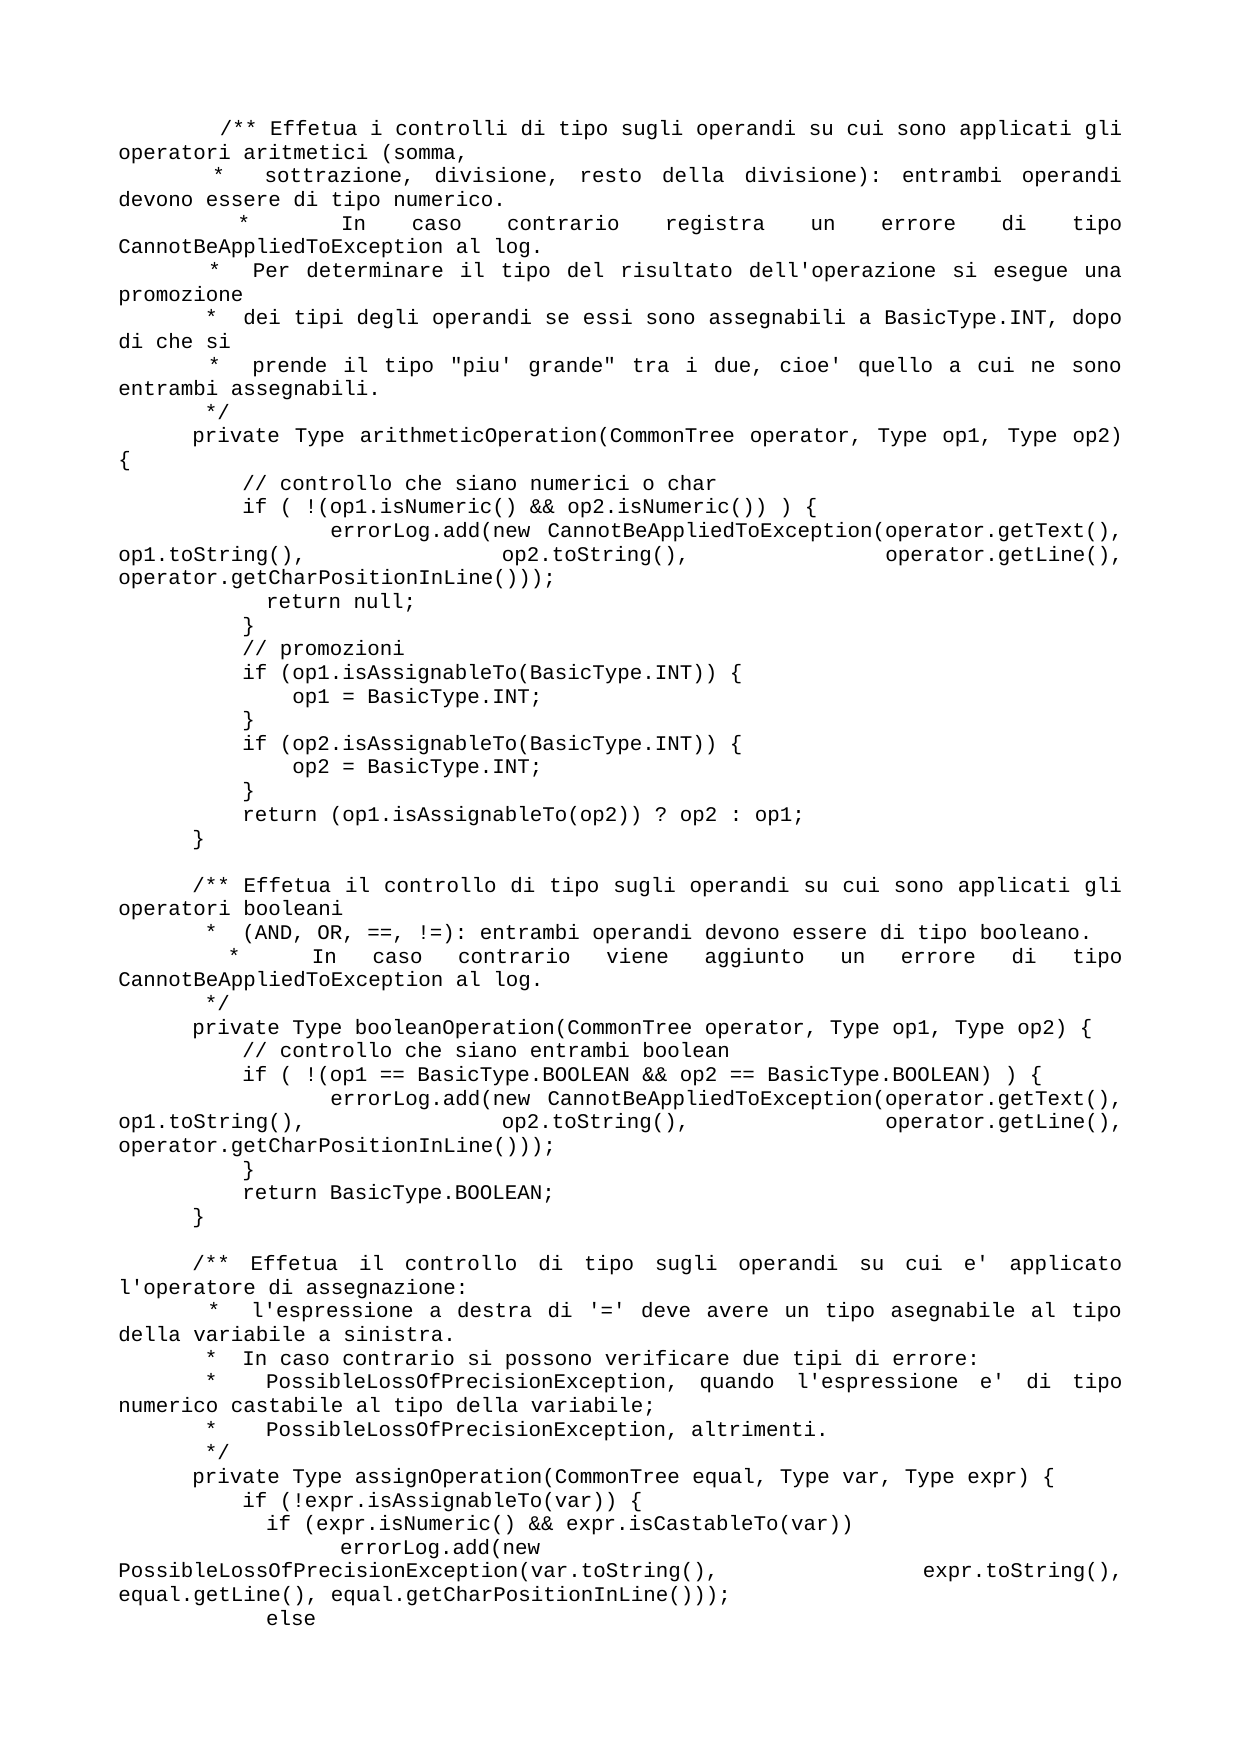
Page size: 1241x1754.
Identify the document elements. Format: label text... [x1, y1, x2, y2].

text else [118, 1608, 1123, 1631]
text } [118, 780, 1123, 804]
text if (expr.isNumeric() && expr.isCastableTo(var)) [118, 1513, 1123, 1537]
text } [118, 615, 1123, 638]
text private Type arithmeticOperation(CommonTree operator, Type op1, Type op2) { [118, 426, 1123, 473]
text return BasicType.BOOLEAN; [118, 1182, 1123, 1206]
text } [118, 1158, 1123, 1182]
text * PossibleLossOfPrecisionException, altrimenti. [118, 1419, 1123, 1442]
text if ( !(op1.isNumeric() && op2.isNumeric()) ) { [118, 496, 1123, 520]
text // promozioni [118, 638, 1123, 662]
text * In caso contrario si possono verificare due tipi di errore: [118, 1348, 1123, 1371]
text private Type assignOperation(CommonTree equal, Type var, Type expr) { [118, 1466, 1123, 1489]
text errorLog.add(new CannotBeAppliedToException(operator.getText(), op1.toString(), op2.toString(), operator.getLine(), operator.getCharPositionInLine())); [118, 1088, 1123, 1158]
text } [118, 827, 1123, 851]
text */ [118, 402, 1123, 426]
text * In caso contrario viene aggiunto un errore di tipo CannotBeAppliedToException al log. [118, 946, 1123, 993]
text */ [118, 993, 1123, 1017]
text } [118, 1206, 1123, 1229]
text /** Effetua il controllo di tipo sugli operandi su cui sono applicati gli operatori booleani [118, 875, 1123, 922]
text errorLog.add(new PossibleLossOfPrecisionException(var.toString(), expr.toString(), equal.getLine(), equal.getCharPositionInLine())); [118, 1537, 1123, 1608]
text private Type booleanOperation(CommonTree operator, Type op1, Type op2) { [118, 1017, 1123, 1040]
text * (AND, OR, ==, !=): entrambi operandi devono essere di tipo booleano. [118, 922, 1123, 946]
text // controllo che siano numerici o char [118, 473, 1123, 496]
text return (op1.isAssignableTo(op2)) ? op2 : op1; [118, 804, 1123, 827]
text * sottrazione, divisione, resto della divisione): entrambi operandi devono essere di tipo numerico. [118, 165, 1123, 213]
text op1 = BasicType.INT; [118, 686, 1123, 709]
text op2 = BasicType.INT; [118, 757, 1123, 780]
text // controllo che siano entrambi boolean [118, 1040, 1123, 1064]
text /** Effetua il controllo di tipo sugli operandi su cui e' applicato l'operatore di assegnazione: [118, 1253, 1123, 1300]
text * dei tipi degli operandi se essi sono assegnabili a BasicType.INT, dopo di che si [118, 307, 1123, 354]
text if ( !(op1 == BasicType.BOOLEAN && op2 == BasicType.BOOLEAN) ) { [118, 1064, 1123, 1088]
text errorLog.add(new CannotBeAppliedToException(operator.getText(), op1.toString(), op2.toString(), operator.getLine(), operator.getCharPositionInLine())); [118, 520, 1123, 591]
text * In caso contrario registra un errore di tipo CannotBeAppliedToException al log. [118, 213, 1123, 260]
text * Per determinare il tipo del risultato dell'operazione si esegue una promozione [118, 260, 1123, 307]
text */ [118, 1442, 1123, 1466]
text /** Effetua i controlli di tipo sugli operandi su cui sono applicati gli operatori aritmetici (somma, [118, 118, 1123, 165]
text if (op2.isAssignableTo(BasicType.INT)) { [118, 733, 1123, 757]
text * PossibleLossOfPrecisionException, quando l'espressione e' di tipo numerico castabile al tipo della variabile; [118, 1371, 1123, 1419]
text return null; [118, 591, 1123, 615]
text if (!expr.isAssignableTo(var)) { [118, 1489, 1123, 1513]
text * prende il tipo "piu' grande" tra i due, cioe' quello a cui ne sono entrambi assegnabili. [118, 354, 1123, 402]
text } [118, 709, 1123, 733]
text * l'espressione a destra di '=' deve avere un tipo asegnabile al tipo della variabile a sinistra. [118, 1300, 1123, 1348]
text if (op1.isAssignableTo(BasicType.INT)) { [118, 662, 1123, 686]
